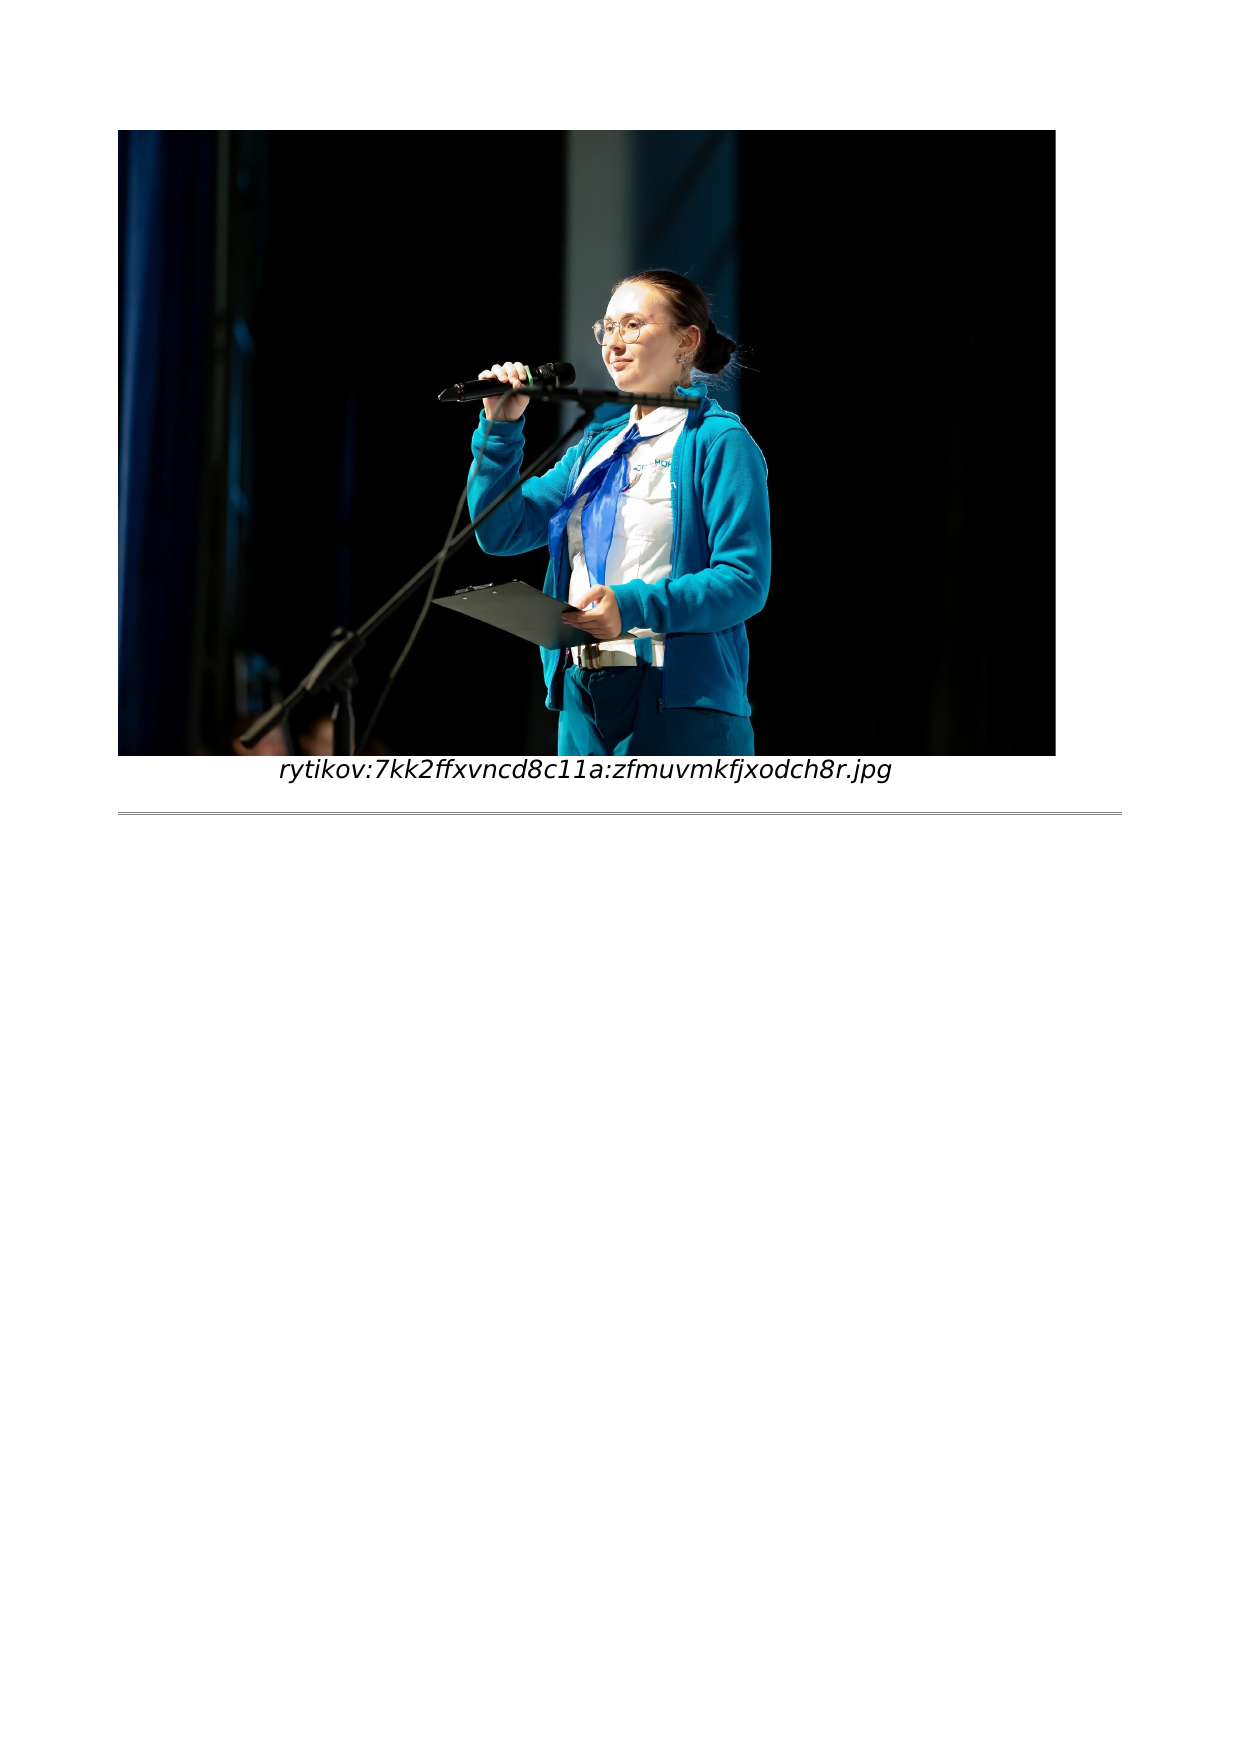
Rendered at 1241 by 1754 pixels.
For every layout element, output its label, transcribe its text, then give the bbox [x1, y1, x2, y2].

picture [118, 130, 1056, 756]
picture [724, 512, 763, 549]
picture [715, 537, 721, 551]
picture [737, 583, 751, 596]
picture [732, 499, 748, 525]
picture [708, 431, 737, 537]
text rytikov:7kk2ffxvncd8c11a:zfmuvmkfjxodch8r.jpg [118, 756, 1056, 785]
picture [741, 558, 761, 572]
picture [747, 580, 760, 592]
picture [715, 741, 725, 756]
picture [705, 592, 736, 614]
picture [723, 653, 734, 677]
